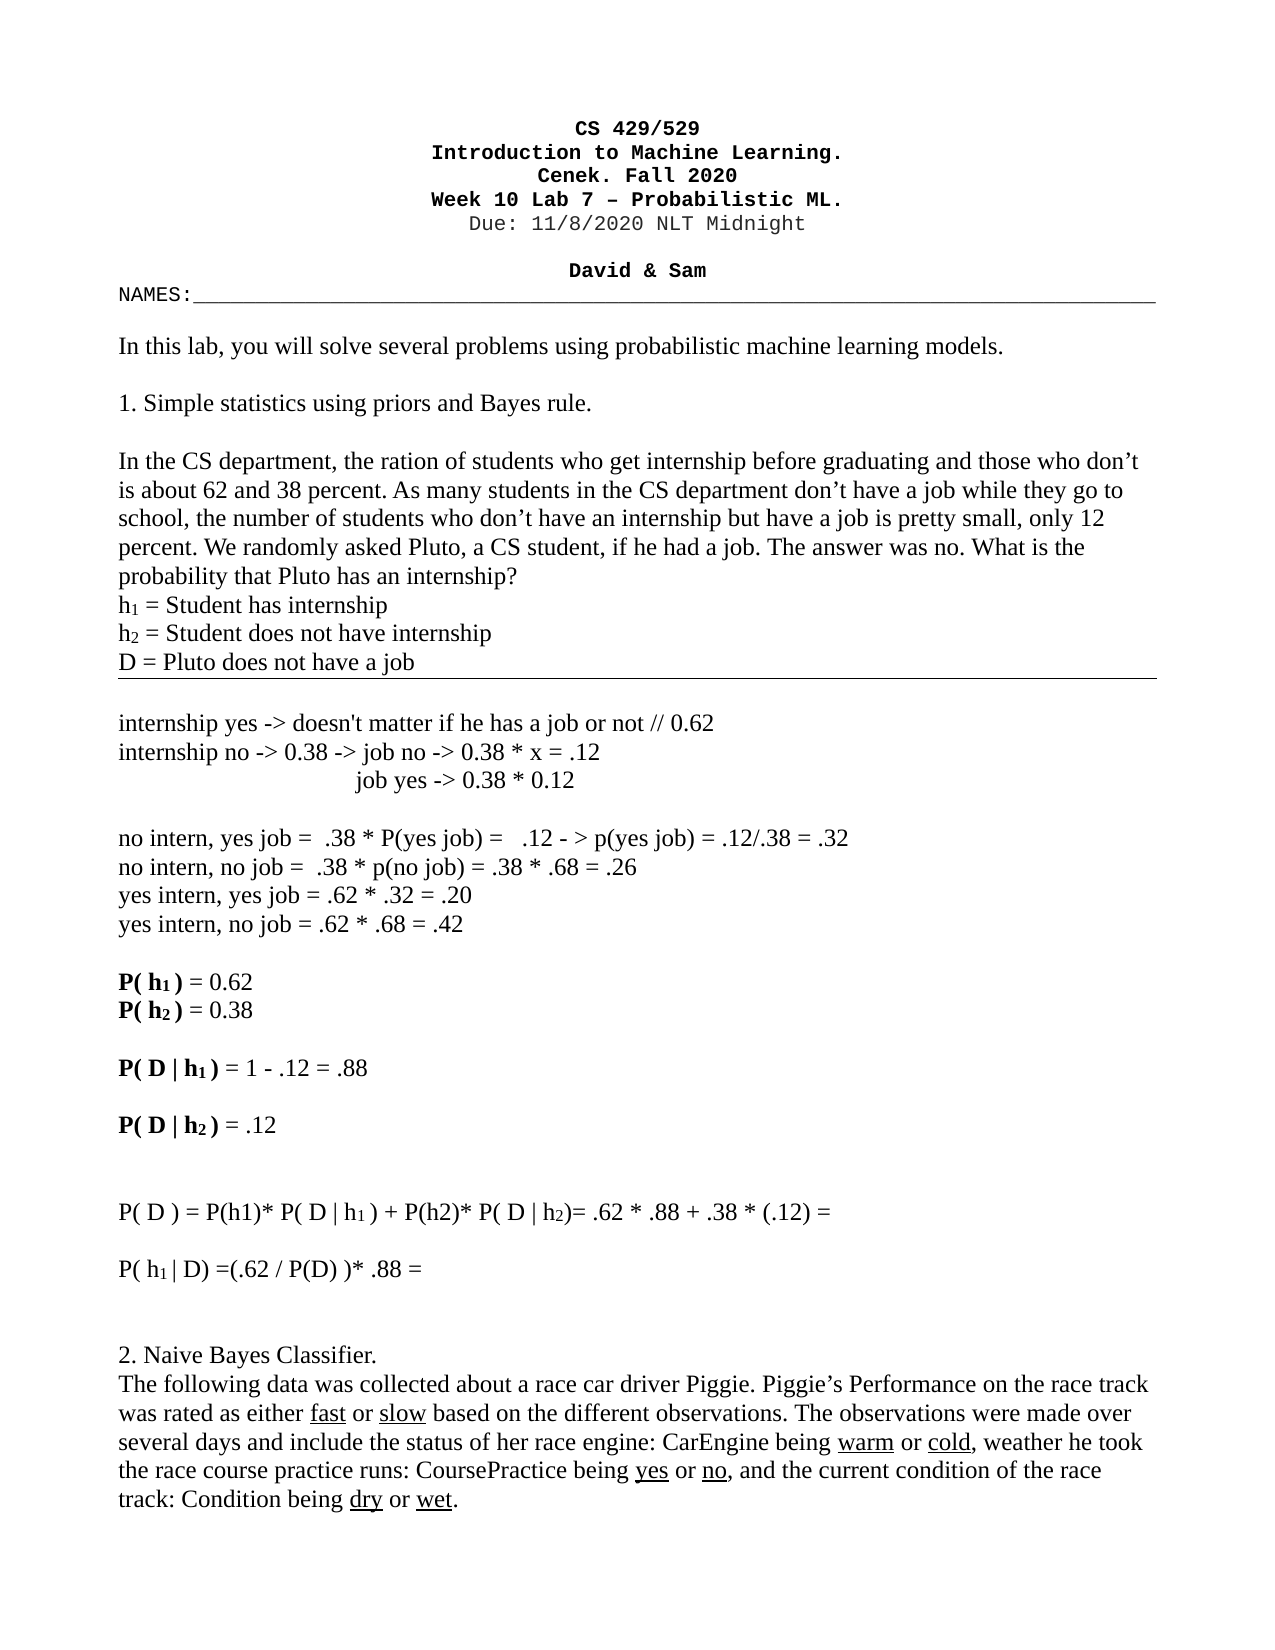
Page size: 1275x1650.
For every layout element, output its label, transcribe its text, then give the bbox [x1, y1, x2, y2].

text 2. Naive Bayes Classifier. [118, 1340, 1157, 1369]
text yes intern, no job = .62 * .68 = .42 [118, 909, 1157, 938]
text D = Pluto does not have a job [118, 647, 1157, 678]
text no intern, yes job = .38 * P(yes job) = .12 - > p(yes job) = .12/.38 = .32 [118, 823, 1157, 852]
text Due: 11/8/2020 NLT Midnight [118, 213, 1157, 236]
text yes intern, yes job = .62 * .32 = .20 [118, 880, 1157, 909]
text Introduction to Machine Learning. [118, 142, 1157, 165]
text In the CS department, the ration of students who get internship before graduating and those who don’t is about 62 and 38 percent. As many students in the CS department don’t have a job while they go to school, the number of students who don’t have an internship but have a job is pretty small, only 12 percent. We randomly asked Pluto, a CS student, if he had a job. The answer was no. What is the probability that Pluto has an internship? [118, 446, 1157, 590]
text internship yes -> doesn't matter if he has a job or not // 0.62 [118, 708, 1157, 737]
text internship no -> 0.38 -> job no -> 0.38 * x = .12 [118, 737, 1157, 765]
text h2 = Student does not have internship [118, 618, 1157, 647]
text P( h2 ) = 0.38 [118, 995, 1157, 1024]
text P( D | h1 ) = 1 - .12 = .88 [118, 1053, 1157, 1082]
text no intern, no job = .38 * p(no job) = .38 * .68 = .26 [118, 852, 1157, 880]
text Week 10 Lab 7 – Probabilistic ML. [118, 189, 1157, 213]
text h1 = Student has internship [118, 590, 1157, 618]
text P( h1 ) = 0.62 [118, 967, 1157, 995]
text David & Sam [118, 260, 1157, 284]
text In this lab, you will solve several problems using probabilistic machine learning models. [118, 331, 1157, 360]
text NAMES:_____________________________________________________________________________ [118, 284, 1157, 307]
text job yes -> 0.38 * 0.12 [118, 765, 1157, 794]
text P( D ) = P(h1)* P( D | h1 ) + P(h2)* P( D | h2)= .62 * .88 + .38 * (.12) = [118, 1197, 1157, 1225]
text The following data was collected about a race car driver Piggie. Piggie’s Performance on the race track was rated as either fast or slow based on the different observations. The observations were made over several days and include the status of her race engine: CarEngine being warm or cold, weather he took the race course practice runs: CoursePractice being yes or no, and the current condition of the race track: Condition being dry or wet. [118, 1369, 1157, 1513]
text P( D | h2 ) = .12 [118, 1110, 1157, 1139]
text CS 429/529 [118, 118, 1157, 142]
text Cenek. Fall 2020 [118, 165, 1157, 189]
text P( h1 | D) =(.62 / P(D) )* .88 = [118, 1254, 1157, 1283]
text 1. Simple statistics using priors and Bayes rule. [118, 388, 1157, 417]
